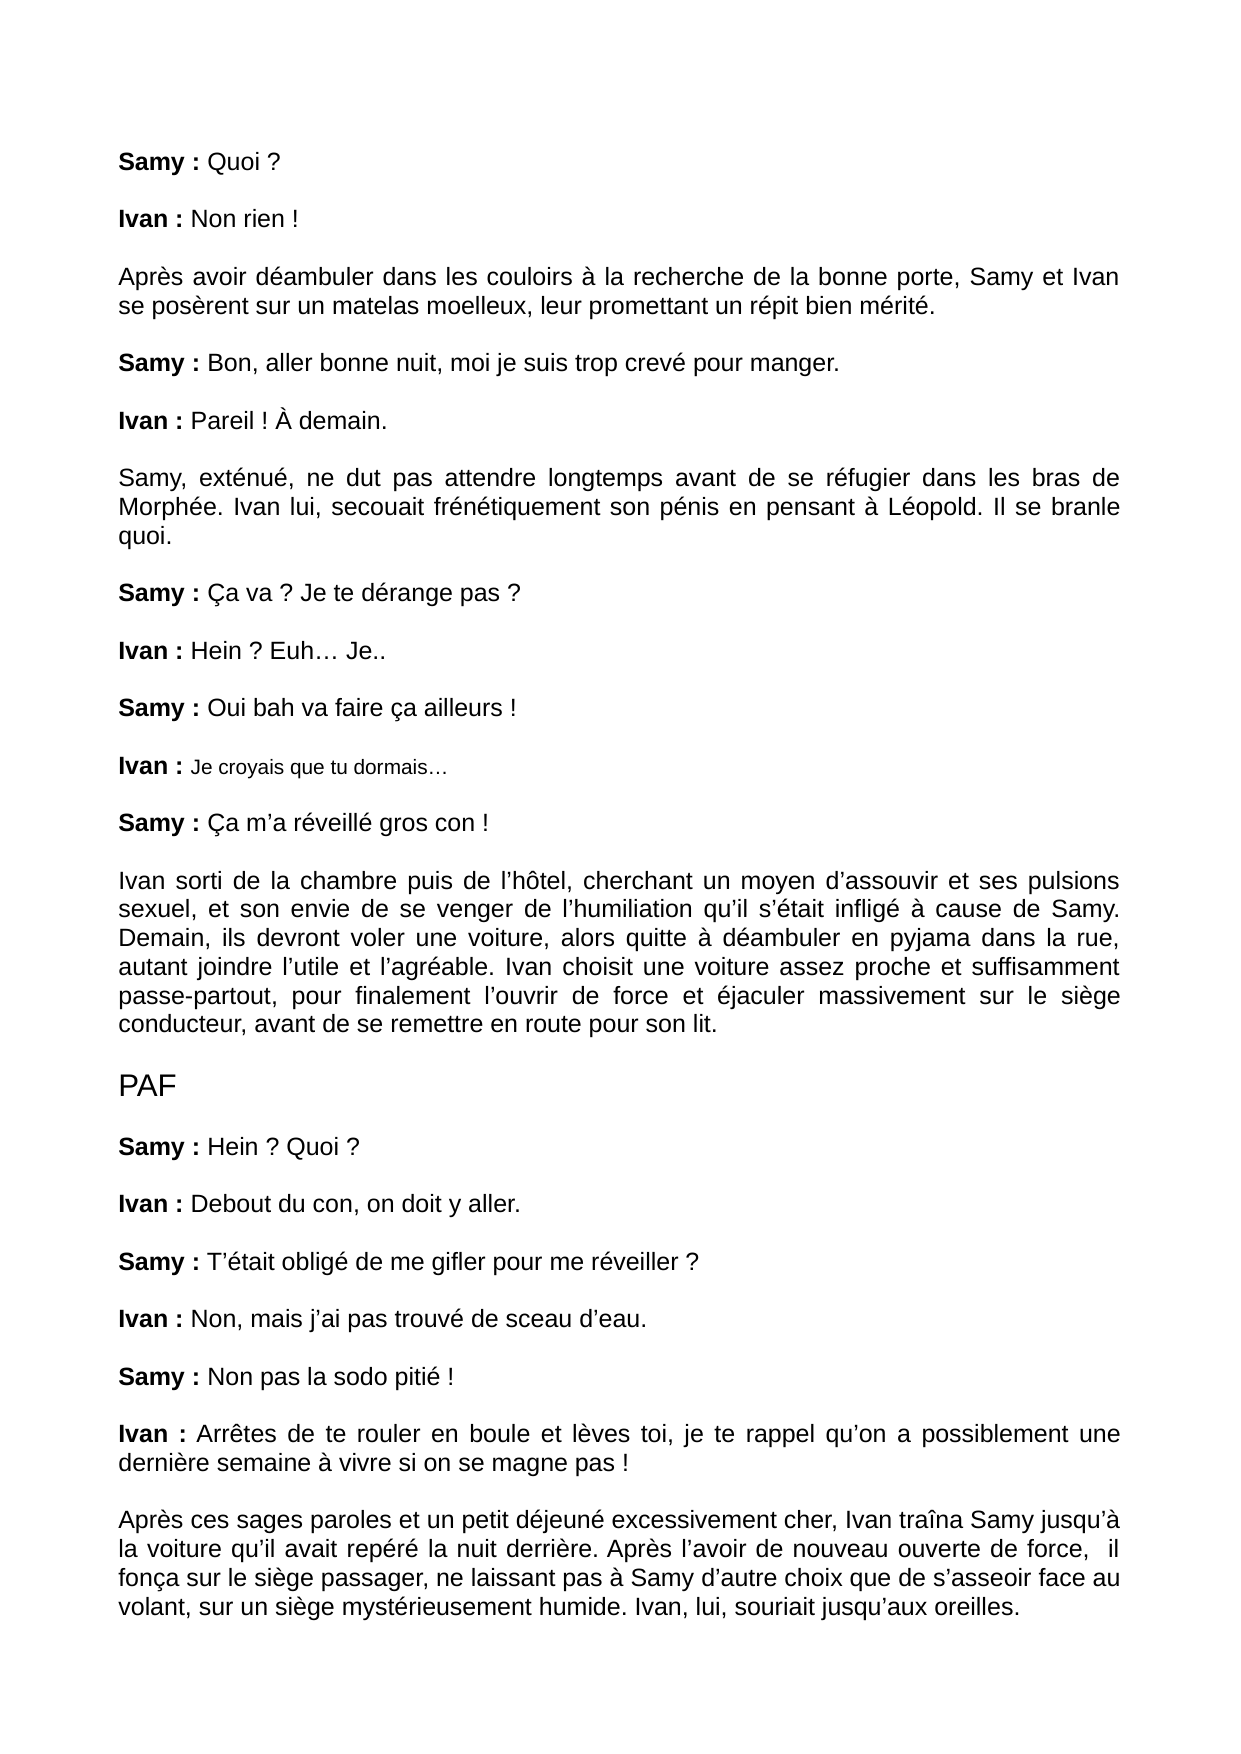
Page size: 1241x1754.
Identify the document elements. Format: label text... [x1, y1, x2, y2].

text Ivan sorti de la chambre puis de l’hôtel, cherchant un moyen d’assouvir et ses pulsions sexuel, et son envie de se venger de l’humiliation qu’il s’était infligé à cause de Samy. Demain, ils devront voler une voiture, alors quitte à déambuler en pyjama dans la rue, autant joindre l’utile et l’agréable. Ivan choisit une voiture assez proche et suffisamment passe-partout, pour finalement l’ouvrir de force et éjaculer massivement sur le siège conducteur, avant de se remettre en route pour son lit. [118, 866, 1122, 1038]
text Samy : Non pas la sodo pitié ! [118, 1362, 1122, 1390]
text Samy : Quoi ? [118, 147, 1122, 176]
text Samy : Hein ? Quoi ? [118, 1132, 1122, 1160]
text Ivan : Hein ? Euh… Je.. [118, 636, 1122, 664]
text Samy : Ça va ? Je te dérange pas ? [118, 578, 1122, 607]
text Samy : Ça m’a réveillé gros con ! [118, 808, 1122, 837]
text PAF [118, 1067, 1122, 1103]
text Samy : T’était obligé de me gifler pour me réveiller ? [118, 1247, 1122, 1275]
text Après ces sages paroles et un petit déjeuné excessivement cher, Ivan traîna Samy jusqu’à la voiture qu’il avait repéré la nuit derrière. Après l’avoir de nouveau ouverte de force, il fonça sur le siège passager, ne laissant pas à Samy d’autre choix que de s’asseoir face au volant, sur un siège mystérieusement humide. Ivan, lui, souriait jusqu’aux oreilles. [118, 1505, 1122, 1620]
text Ivan : Pareil ! À demain. [118, 406, 1122, 434]
text Ivan : Je croyais que tu dormais… [118, 751, 1122, 779]
text Samy : Bon, aller bonne nuit, moi je suis trop crevé pour manger. [118, 348, 1122, 377]
text Ivan : Non rien ! [118, 204, 1122, 233]
text Samy : Oui bah va faire ça ailleurs ! [118, 693, 1122, 722]
text Après avoir déambuler dans les couloirs à la recherche de la bonne porte, Samy et Ivan se posèrent sur un matelas moelleux, leur promettant un répit bien mérité. [118, 262, 1122, 319]
text Ivan : Arrêtes de te rouler en boule et lèves toi, je te rappel qu’on a possiblement une dernière semaine à vivre si on se magne pas ! [118, 1419, 1122, 1477]
text Ivan : Debout du con, on doit y aller. [118, 1189, 1122, 1218]
text Samy, exténué, ne dut pas attendre longtemps avant de se réfugier dans les bras de Morphée. Ivan lui, secouait frénétiquement son pénis en pensant à Léopold. Il se branle quoi. [118, 463, 1122, 549]
text Ivan : Non, mais j’ai pas trouvé de sceau d’eau. [118, 1304, 1122, 1333]
